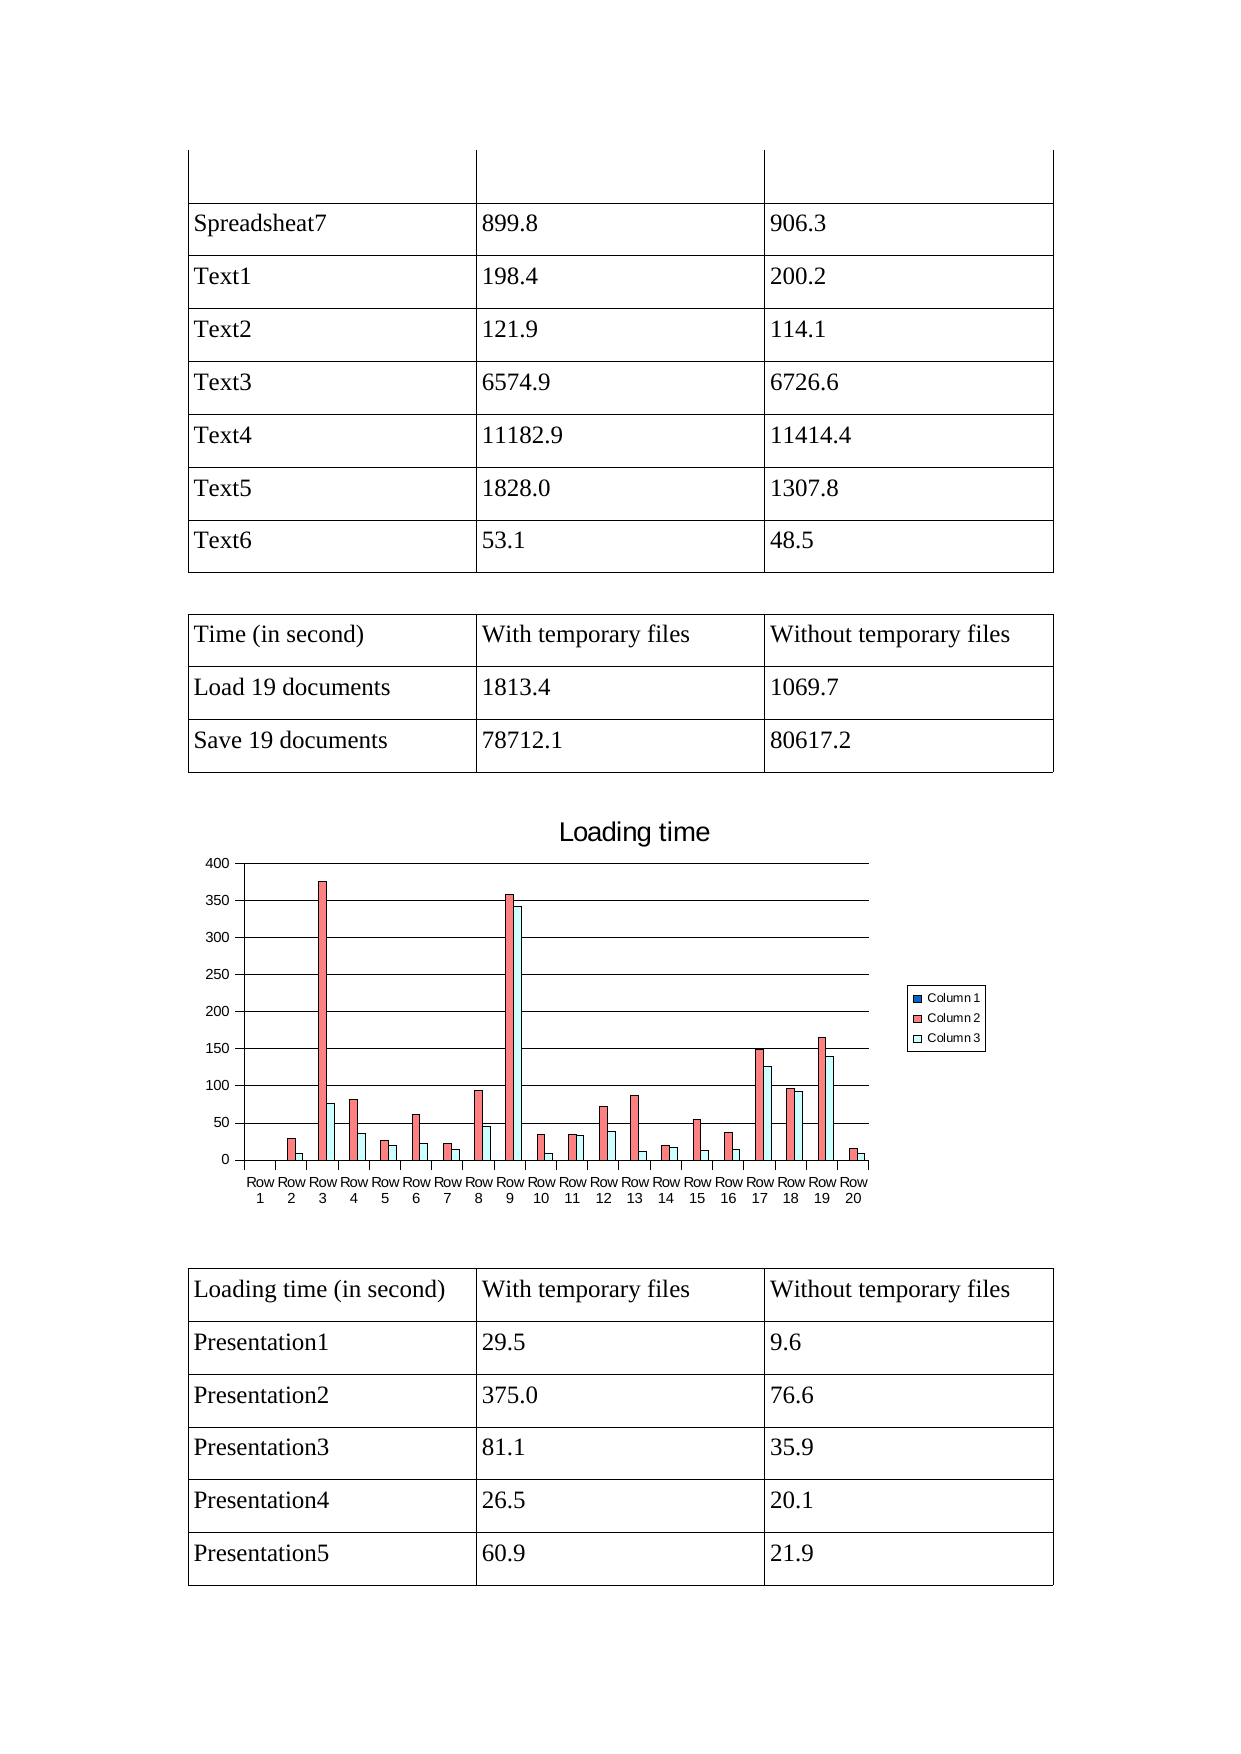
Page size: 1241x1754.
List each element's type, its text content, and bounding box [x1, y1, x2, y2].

table_cell 29.5 [477, 1322, 764, 1374]
table_cell 20.1 [765, 1480, 1053, 1532]
table_cell 11414.4 [765, 415, 1053, 467]
table_cell [765, 150, 1053, 203]
table_cell Text6 [189, 521, 476, 572]
table_cell 6574.9 [477, 362, 764, 414]
table_header With temporary files [477, 1269, 764, 1321]
table_cell 375.0 [477, 1375, 764, 1427]
table_cell Presentation2 [189, 1375, 476, 1427]
table_cell 78712.1 [477, 720, 764, 772]
table_cell 60.9 [477, 1533, 764, 1585]
table_cell 899.8 [477, 204, 764, 255]
table_cell Load 19 documents [189, 667, 476, 719]
table_cell 114.1 [765, 309, 1053, 361]
table_cell 1307.8 [765, 468, 1053, 520]
table_cell 1828.0 [477, 468, 764, 520]
table_cell 35.9 [765, 1428, 1053, 1479]
table_cell Text2 [189, 309, 476, 361]
table_cell 80617.2 [765, 720, 1053, 772]
table_cell [189, 150, 476, 203]
table_cell Presentation3 [189, 1428, 476, 1479]
table_header Loading time (in second) [189, 1269, 476, 1321]
table_cell 21.9 [765, 1533, 1053, 1585]
table_cell Text5 [189, 468, 476, 520]
table_cell Text1 [189, 256, 476, 308]
table_cell 121.9 [477, 309, 764, 361]
table_cell 906.3 [765, 204, 1053, 255]
table_cell 1069.7 [765, 667, 1053, 719]
table_header Without temporary files [765, 1269, 1053, 1321]
table_cell [477, 150, 764, 203]
table_cell Text4 [189, 415, 476, 467]
table_cell 200.2 [765, 256, 1053, 308]
table_header With temporary files [477, 615, 764, 666]
table_cell 81.1 [477, 1428, 764, 1479]
table_cell Spreadsheat7 [189, 204, 476, 255]
table_cell 198.4 [477, 256, 764, 308]
table_header Without temporary files [765, 615, 1053, 666]
table_cell Presentation5 [189, 1533, 476, 1585]
table_cell 26.5 [477, 1480, 764, 1532]
table_cell Text3 [189, 362, 476, 414]
table_cell 9.6 [765, 1322, 1053, 1374]
table_cell 6726.6 [765, 362, 1053, 414]
table_cell Presentation1 [189, 1322, 476, 1374]
table_header Time (in second) [189, 615, 476, 666]
table_cell 53.1 [477, 521, 764, 572]
table_cell Presentation4 [189, 1480, 476, 1532]
table_cell 11182.9 [477, 415, 764, 467]
table_cell 76.6 [765, 1375, 1053, 1427]
table_cell 48.5 [765, 521, 1053, 572]
table_cell 1813.4 [477, 667, 764, 719]
table_cell Save 19 documents [189, 720, 476, 772]
